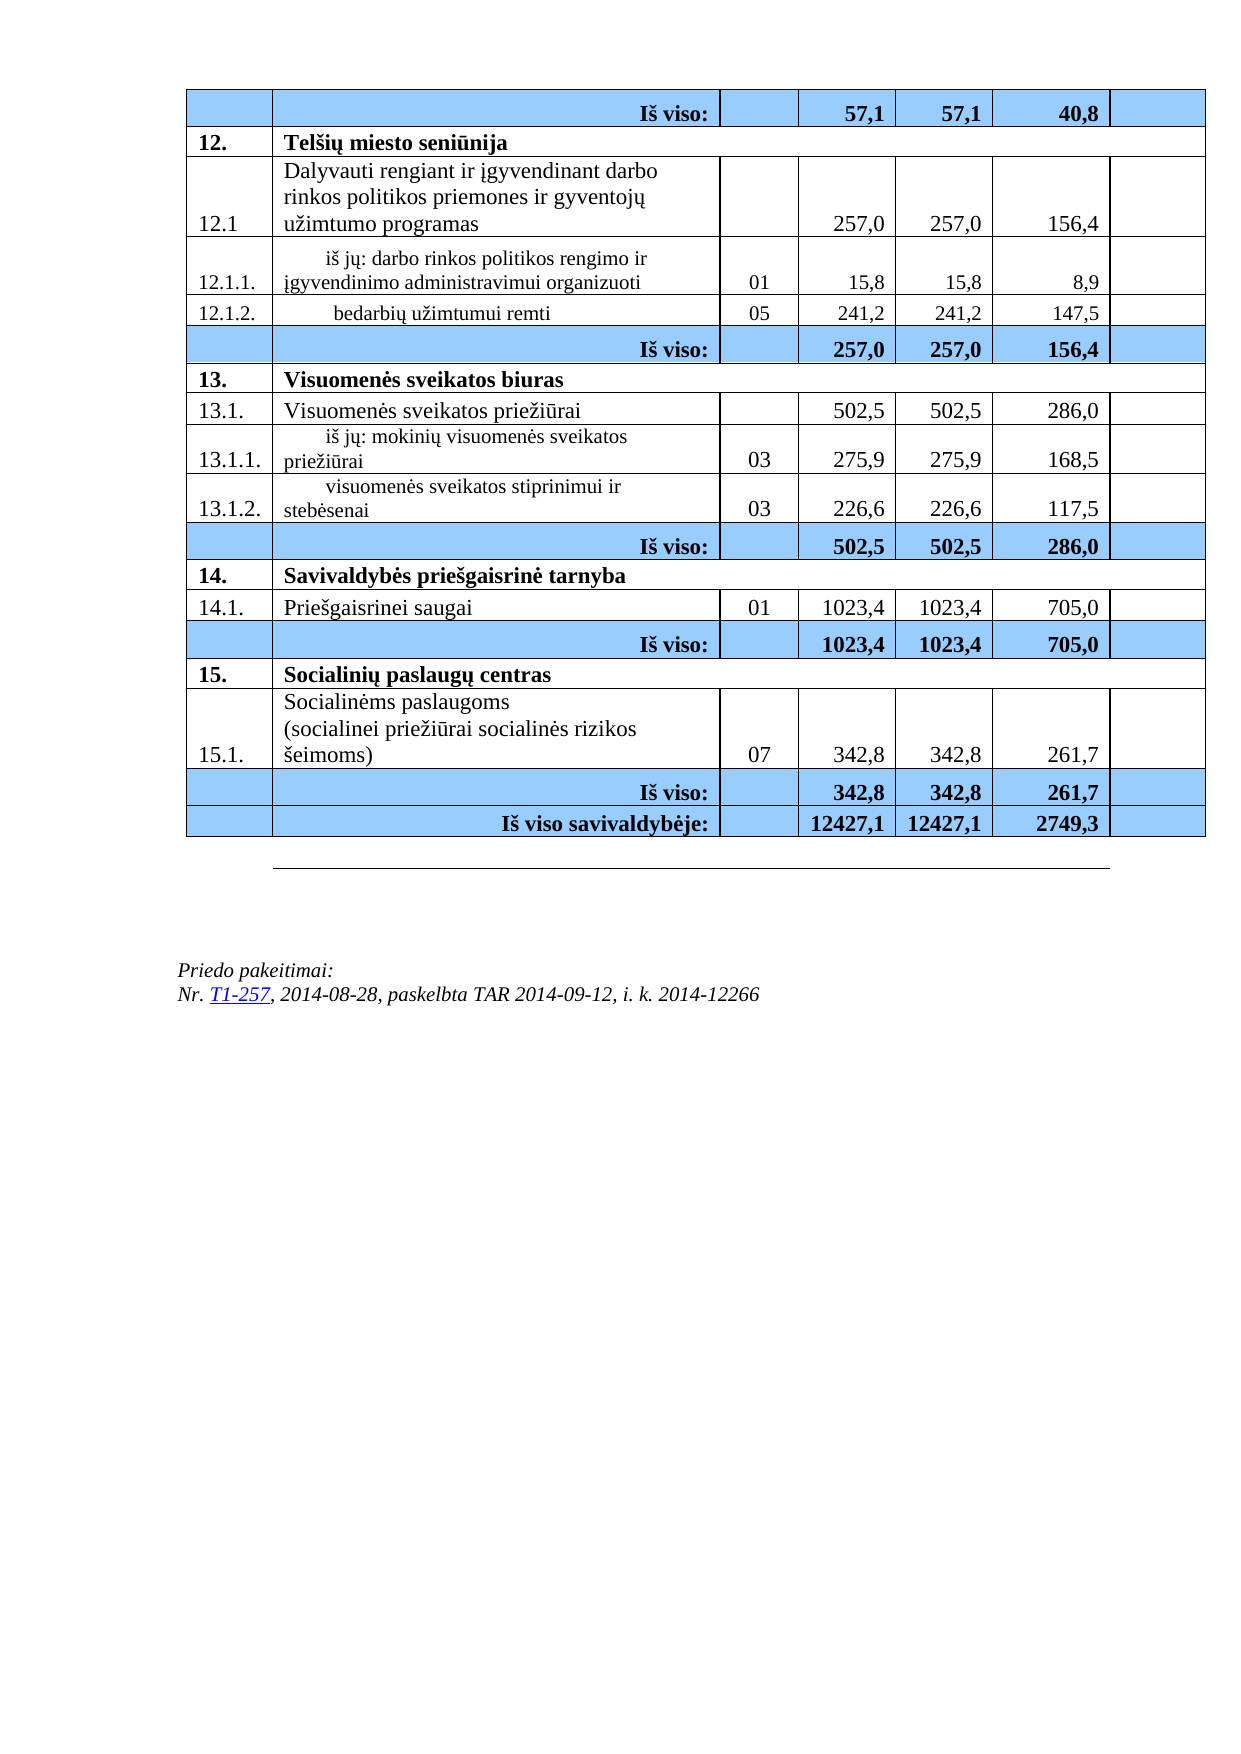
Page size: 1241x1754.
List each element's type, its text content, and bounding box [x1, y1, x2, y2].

table_cell 1023,4 [896, 621, 992, 658]
table_cell 342,8 [799, 769, 895, 805]
table_cell 1023,4 [799, 590, 895, 620]
table_cell 12.1.1. [187, 237, 272, 294]
table_cell 168,5 [993, 425, 1109, 473]
table_cell 13. [187, 364, 272, 392]
table_cell [896, 837, 993, 867]
table_cell [721, 806, 798, 836]
table_cell 257,0 [896, 326, 992, 362]
table_cell [720, 837, 799, 867]
table_cell 275,9 [896, 425, 992, 473]
table_cell [1111, 425, 1205, 473]
table_cell Priešgaisrinei saugai [273, 590, 719, 620]
table_cell 1023,4 [896, 590, 992, 620]
table_cell [1111, 90, 1205, 126]
table_cell [273, 869, 720, 905]
text Nr. T1-257, 2014-08-28, paskelbta TAR 2014-09-12, i. k. 2014-12266 [177, 982, 1169, 1006]
table_cell 342,8 [896, 769, 992, 805]
table_cell [721, 157, 798, 236]
table_cell [799, 837, 896, 867]
table_cell [187, 326, 272, 362]
table_cell [1111, 689, 1205, 767]
table_cell [187, 868, 272, 905]
text Priedo pakeitimai: [177, 958, 1169, 982]
table_cell Iš viso: [273, 769, 719, 805]
table_cell 15. [187, 659, 272, 687]
table_cell iš jų: darbo rinkos politikos rengimo ir įgyvendinimo administravimui organizuoti [273, 237, 719, 294]
table_cell 01 [721, 590, 798, 620]
table_cell 14.1. [187, 590, 272, 620]
table_cell [1111, 393, 1205, 423]
table_cell 12427,1 [896, 806, 992, 836]
table_cell Socialinių paslaugų centras [273, 659, 1205, 687]
table_cell [721, 393, 798, 423]
table_cell 12.1.2. [187, 295, 272, 325]
table_cell iš jų: mokinių visuomenės sveikatos priežiūrai [273, 425, 719, 473]
table_cell [273, 837, 720, 867]
table_cell 13.1.2. [187, 474, 272, 522]
table_cell [1111, 590, 1205, 620]
table_cell Socialinėms paslaugoms (socialinei priežiūrai socialinės rizikos šeimoms) [273, 689, 719, 767]
table_cell 15.1. [187, 689, 272, 767]
table_cell Savivaldybės priešgaisrinė tarnyba [273, 560, 1205, 589]
table_cell [187, 769, 272, 805]
table_cell [187, 90, 272, 126]
table_cell 261,7 [993, 689, 1109, 767]
table_cell 705,0 [993, 590, 1109, 620]
table_cell [721, 90, 798, 126]
table_cell Iš viso savivaldybėje: [273, 806, 719, 836]
table_cell 01 [721, 237, 798, 294]
table_cell 14. [187, 560, 272, 589]
table_cell [1111, 474, 1205, 522]
table_cell 13.1.1. [187, 425, 272, 473]
table_cell [1111, 237, 1205, 294]
table_cell [896, 869, 993, 905]
table_cell [1111, 157, 1205, 236]
table_cell [187, 523, 272, 559]
table_cell [187, 621, 272, 658]
table_cell 502,5 [896, 393, 992, 423]
table_cell 241,2 [799, 295, 895, 325]
table_cell 342,8 [896, 689, 992, 767]
table_cell 12. [187, 127, 272, 156]
table_cell Iš viso: [273, 621, 719, 658]
table_cell 286,0 [993, 393, 1109, 423]
table_cell [1110, 837, 1206, 867]
table_cell Visuomenės sveikatos biuras [273, 364, 1205, 392]
table_cell Telšių miesto seniūnija [273, 127, 1205, 156]
table_cell 286,0 [993, 523, 1109, 559]
table_cell 147,5 [993, 295, 1109, 325]
table_cell 117,5 [993, 474, 1109, 522]
table_cell Dalyvauti rengiant ir įgyvendinant darbo rinkos politikos priemones ir gyventojų užimtumo programas [273, 157, 719, 236]
table_cell 257,0 [799, 157, 895, 236]
table_cell 226,6 [799, 474, 895, 522]
table_cell 15,8 [896, 237, 992, 294]
table_cell [1111, 523, 1205, 559]
table_cell Iš viso: [273, 90, 719, 126]
table_cell 40,8 [993, 90, 1109, 126]
table_cell 12.1 [187, 157, 272, 236]
table_cell bedarbių užimtumui remti [273, 295, 719, 325]
table_cell 241,2 [896, 295, 992, 325]
table_cell [721, 621, 798, 658]
table_cell 261,7 [993, 769, 1109, 805]
table_cell [187, 837, 272, 867]
table_cell 502,5 [799, 393, 895, 423]
table_cell 2749,3 [993, 806, 1109, 836]
table_cell [993, 869, 1110, 905]
table_cell 03 [721, 474, 798, 522]
table_cell [799, 869, 896, 905]
table_cell 12427,1 [799, 806, 895, 836]
table_cell 57,1 [799, 90, 895, 126]
table_cell 03 [721, 425, 798, 473]
table_cell [993, 837, 1110, 867]
table_cell 07 [721, 689, 798, 767]
table_cell 156,4 [993, 326, 1109, 362]
table_cell Visuomenės sveikatos priežiūrai [273, 393, 719, 423]
table_cell Iš viso: [273, 523, 719, 559]
table_cell 57,1 [896, 90, 992, 126]
table_cell 502,5 [896, 523, 992, 559]
table_cell [187, 806, 272, 836]
table_cell Iš viso: [273, 326, 719, 362]
table_cell 226,6 [896, 474, 992, 522]
table_cell [1111, 621, 1205, 658]
table_cell [1111, 326, 1205, 362]
table_cell 15,8 [799, 237, 895, 294]
table_cell [720, 869, 799, 905]
table_cell [721, 523, 798, 559]
table_cell [721, 326, 798, 362]
table_cell 705,0 [993, 621, 1109, 658]
table_cell 257,0 [896, 157, 992, 236]
table_cell 275,9 [799, 425, 895, 473]
table_cell 1023,4 [799, 621, 895, 658]
table_cell 502,5 [799, 523, 895, 559]
table_cell [1111, 806, 1205, 836]
table_cell [1111, 295, 1205, 325]
table_cell [721, 769, 798, 805]
table_cell [1110, 868, 1206, 905]
table_cell 13.1. [187, 393, 272, 423]
table_cell 342,8 [799, 689, 895, 767]
table_cell 257,0 [799, 326, 895, 362]
table_cell 8,9 [993, 237, 1109, 294]
table_cell visuomenės sveikatos stiprinimui ir stebėsenai [273, 474, 719, 522]
table_cell 05 [721, 295, 798, 325]
table_cell [1111, 769, 1205, 805]
table_cell 156,4 [993, 157, 1109, 236]
